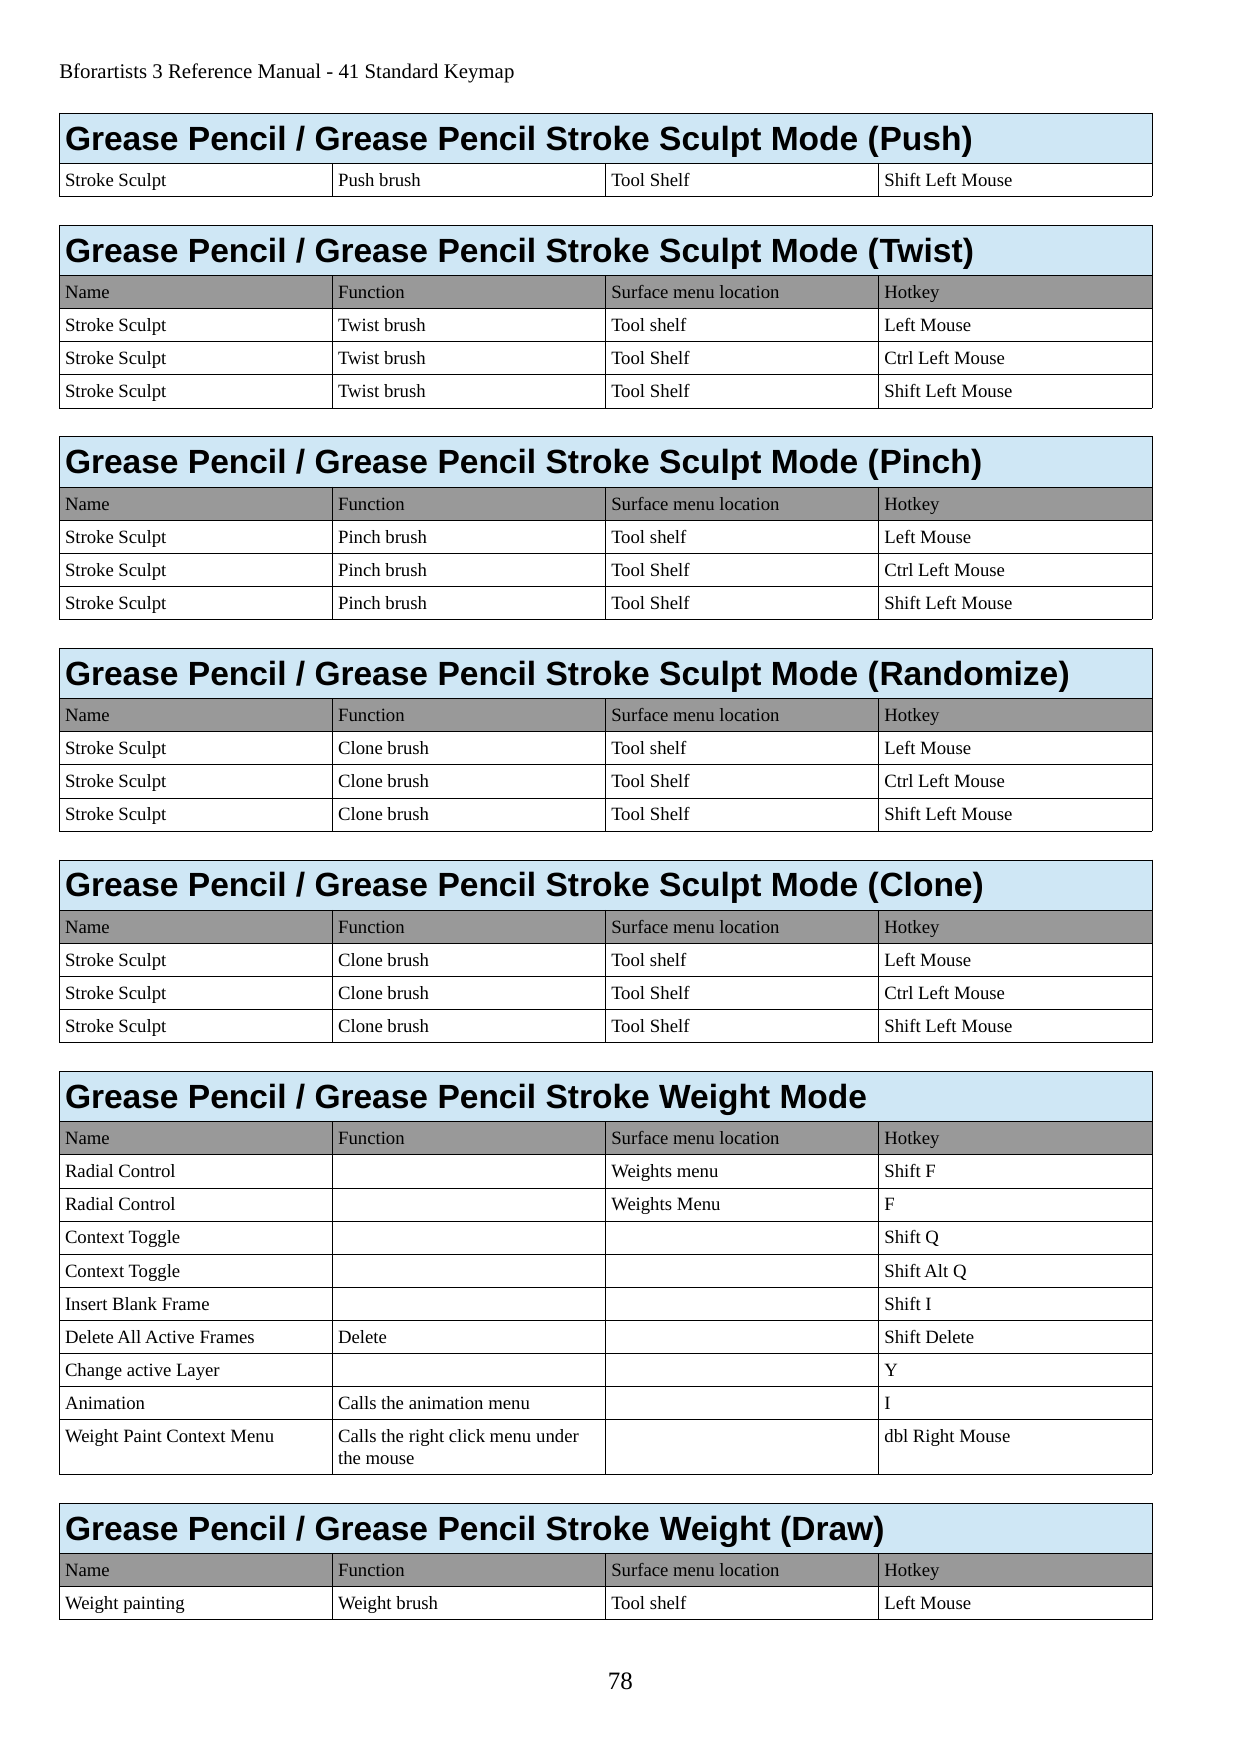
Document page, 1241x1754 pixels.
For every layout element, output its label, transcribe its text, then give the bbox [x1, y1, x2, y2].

table_cell F [879, 1189, 1152, 1221]
table_cell Clone brush [333, 1010, 605, 1042]
table_cell Clone brush [333, 765, 605, 797]
table_cell [606, 1255, 878, 1287]
table_header Grease Pencil / Grease Pencil Stroke Weight Mode [60, 1072, 1152, 1121]
table_cell Insert Blank Frame [60, 1288, 332, 1320]
table_cell Delete All Active Frames [60, 1321, 332, 1353]
table_cell Hotkey [879, 1122, 1152, 1154]
table_cell Tool Shelf [606, 977, 878, 1009]
table_cell [606, 1222, 878, 1254]
table_cell Surface menu location [606, 488, 878, 520]
table_header Grease Pencil / Grease Pencil Stroke Sculpt Mode (Push) [60, 114, 1152, 163]
table_cell Stroke Sculpt [60, 587, 332, 619]
table_cell Radial Control [60, 1155, 332, 1187]
table_cell Name [60, 488, 332, 520]
table_cell Weights Menu [606, 1189, 878, 1221]
table_cell [333, 1354, 605, 1386]
table_cell Stroke Sculpt [60, 342, 332, 374]
table_header Grease Pencil / Grease Pencil Stroke Sculpt Mode (Twist) [60, 226, 1152, 275]
table_cell Hotkey [879, 1554, 1152, 1586]
table_cell Stroke Sculpt [60, 521, 332, 553]
table_cell Shift Alt Q [879, 1255, 1152, 1287]
table_cell [606, 1387, 878, 1419]
table_cell Name [60, 1122, 332, 1154]
table_cell Weight painting [60, 1587, 332, 1619]
table_cell Name [60, 276, 332, 308]
table_cell Stroke Sculpt [60, 765, 332, 797]
table_cell Function [333, 1122, 605, 1154]
table_cell Ctrl Left Mouse [879, 765, 1152, 797]
table_cell Ctrl Left Mouse [879, 554, 1152, 586]
table_cell Twist brush [333, 375, 605, 407]
table_cell Function [333, 276, 605, 308]
table_cell [606, 1354, 878, 1386]
table_cell dbl Right Mouse [879, 1420, 1152, 1474]
table_header Grease Pencil / Grease Pencil Stroke Sculpt Mode (Pinch) [60, 437, 1152, 487]
table_cell Function [333, 699, 605, 731]
table_cell Tool shelf [606, 309, 878, 341]
table_cell [333, 1288, 605, 1320]
table_cell Context Toggle [60, 1255, 332, 1287]
table_cell Surface menu location [606, 276, 878, 308]
table_cell Stroke Sculpt [60, 944, 332, 976]
table_cell Tool Shelf [606, 554, 878, 586]
table_cell Function [333, 911, 605, 943]
table_cell Ctrl Left Mouse [879, 342, 1152, 374]
table_cell Tool shelf [606, 944, 878, 976]
table_cell Pinch brush [333, 587, 605, 619]
table_cell Left Mouse [879, 732, 1152, 764]
table_cell Stroke Sculpt [60, 977, 332, 1009]
table_cell Tool Shelf [606, 375, 878, 407]
table_cell Animation [60, 1387, 332, 1419]
table_cell Stroke Sculpt [60, 164, 332, 196]
table_cell Tool shelf [606, 732, 878, 764]
table_cell Hotkey [879, 488, 1152, 520]
table_cell Radial Control [60, 1189, 332, 1221]
table_cell Surface menu location [606, 699, 878, 731]
table_cell Tool shelf [606, 1587, 878, 1619]
table_cell Push brush [333, 164, 605, 196]
table_cell Name [60, 699, 332, 731]
table_cell Surface menu location [606, 1554, 878, 1586]
table_cell Name [60, 911, 332, 943]
table_cell Stroke Sculpt [60, 1010, 332, 1042]
table_cell Function [333, 488, 605, 520]
table_cell [333, 1189, 605, 1221]
table_cell Hotkey [879, 276, 1152, 308]
table_header Grease Pencil / Grease Pencil Stroke Weight (Draw) [60, 1504, 1152, 1553]
table_cell I [879, 1387, 1152, 1419]
table_cell Tool shelf [606, 521, 878, 553]
table_cell Shift Left Mouse [879, 799, 1152, 831]
table_cell Left Mouse [879, 944, 1152, 976]
table_cell Left Mouse [879, 1587, 1152, 1619]
table_cell Stroke Sculpt [60, 554, 332, 586]
table_cell [333, 1155, 605, 1187]
table_cell [606, 1321, 878, 1353]
table_cell Context Toggle [60, 1222, 332, 1254]
table_cell Twist brush [333, 309, 605, 341]
table_cell Tool Shelf [606, 342, 878, 374]
table_cell Shift Left Mouse [879, 1010, 1152, 1042]
table_header Grease Pencil / Grease Pencil Stroke Sculpt Mode (Clone) [60, 861, 1152, 910]
table_cell Weight Paint Context Menu [60, 1420, 332, 1474]
table_cell Shift Left Mouse [879, 375, 1152, 407]
table_cell Shift Q [879, 1222, 1152, 1254]
table_cell Tool Shelf [606, 765, 878, 797]
table_cell Delete [333, 1321, 605, 1353]
table_cell Stroke Sculpt [60, 309, 332, 341]
table_cell Surface menu location [606, 911, 878, 943]
table_cell [333, 1222, 605, 1254]
table_cell Clone brush [333, 977, 605, 1009]
table_cell Tool Shelf [606, 1010, 878, 1042]
table_cell Hotkey [879, 699, 1152, 731]
table_cell Shift Delete [879, 1321, 1152, 1353]
table_cell Clone brush [333, 732, 605, 764]
table_cell Shift I [879, 1288, 1152, 1320]
table_cell Calls the animation menu [333, 1387, 605, 1419]
table_cell Stroke Sculpt [60, 799, 332, 831]
table_cell Change active Layer [60, 1354, 332, 1386]
table_cell Shift Left Mouse [879, 587, 1152, 619]
table_cell Surface menu location [606, 1122, 878, 1154]
table_cell Function [333, 1554, 605, 1586]
table_cell Shift Left Mouse [879, 164, 1152, 196]
table_cell Clone brush [333, 944, 605, 976]
table_cell Hotkey [879, 911, 1152, 943]
table_cell Stroke Sculpt [60, 375, 332, 407]
table_cell Ctrl Left Mouse [879, 977, 1152, 1009]
table_cell Twist brush [333, 342, 605, 374]
table_cell [606, 1420, 878, 1474]
table_cell Left Mouse [879, 309, 1152, 341]
table_cell Pinch brush [333, 521, 605, 553]
table_cell Clone brush [333, 799, 605, 831]
table_cell Stroke Sculpt [60, 732, 332, 764]
table_cell Shift F [879, 1155, 1152, 1187]
table_header Grease Pencil / Grease Pencil Stroke Sculpt Mode (Randomize) [60, 649, 1152, 698]
table_cell Pinch brush [333, 554, 605, 586]
table_cell Name [60, 1554, 332, 1586]
table_cell Y [879, 1354, 1152, 1386]
table_cell [333, 1255, 605, 1287]
table_cell Weight brush [333, 1587, 605, 1619]
table_cell Tool Shelf [606, 587, 878, 619]
table_cell Left Mouse [879, 521, 1152, 553]
table_cell Tool Shelf [606, 164, 878, 196]
table_cell Weights menu [606, 1155, 878, 1187]
table_cell Calls the right click menu under the mouse [333, 1420, 605, 1474]
table_cell [606, 1288, 878, 1320]
table_cell Tool Shelf [606, 799, 878, 831]
